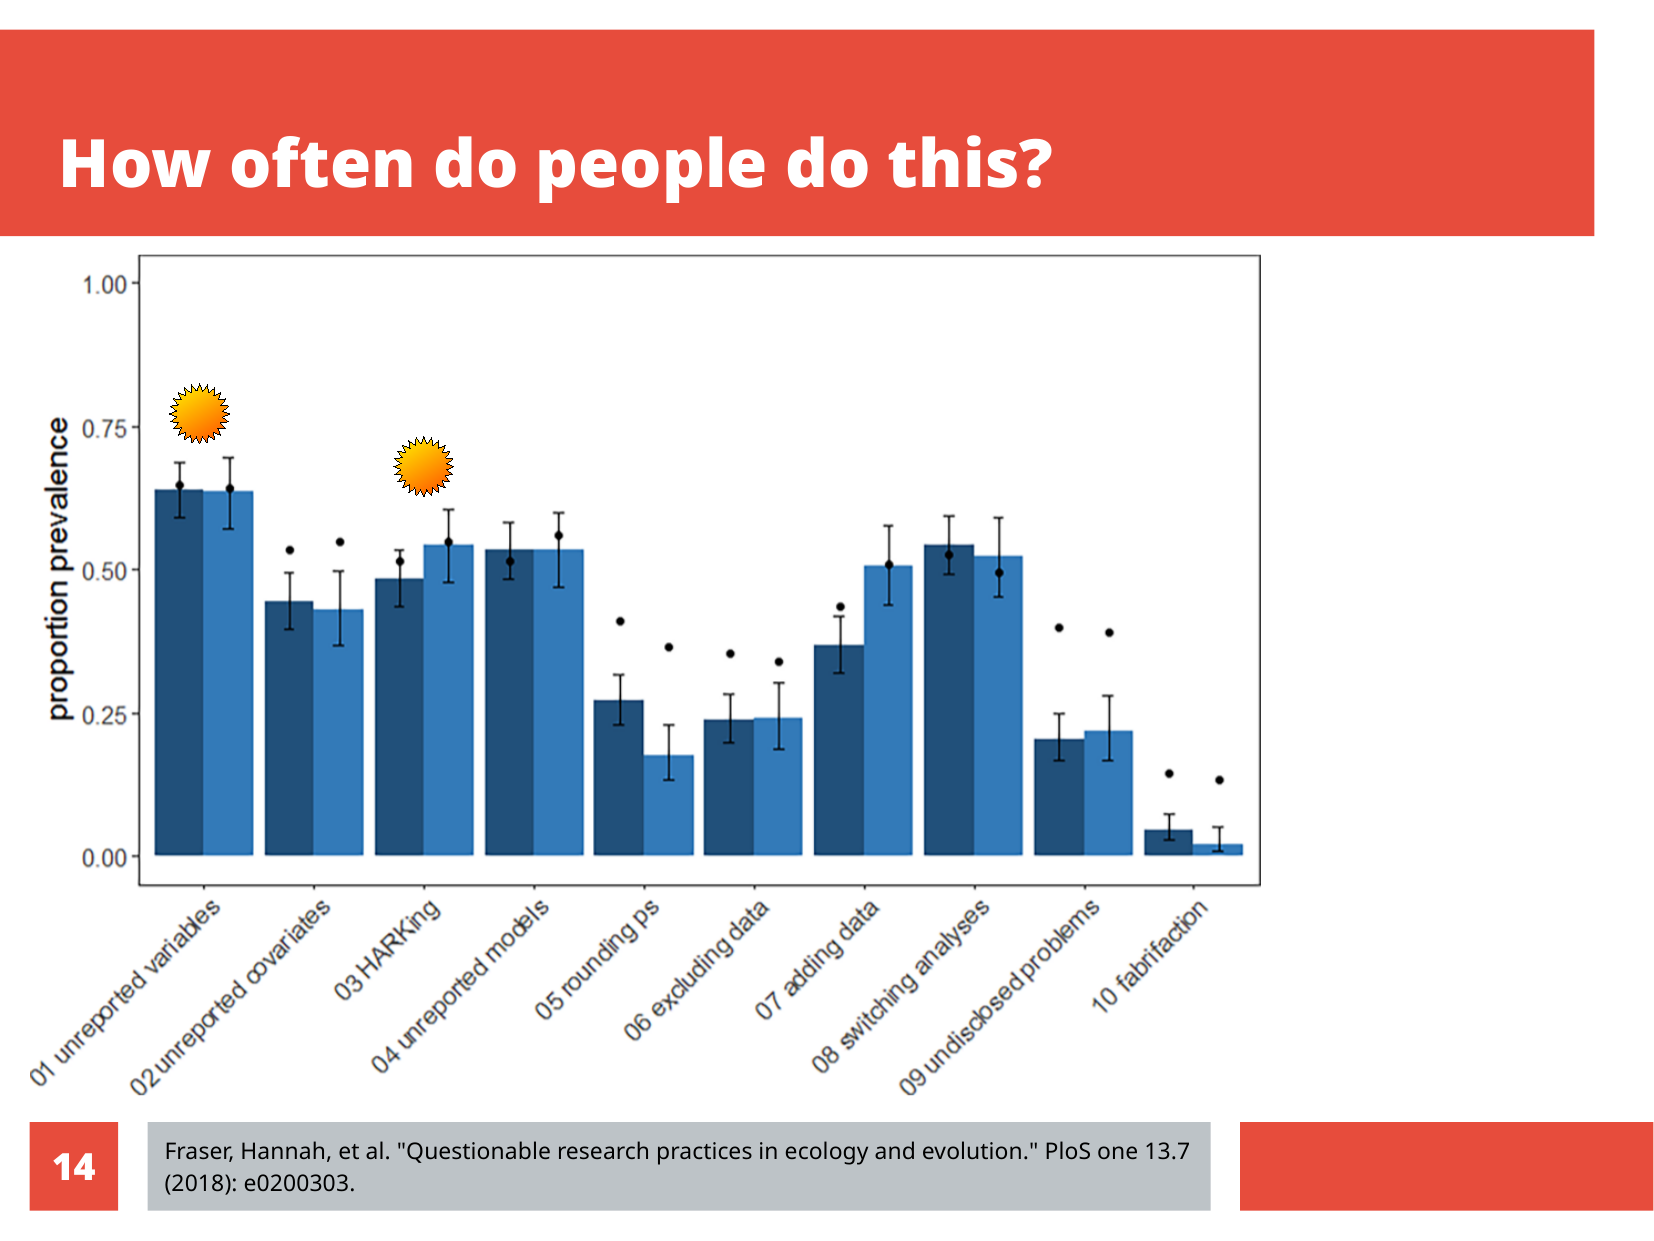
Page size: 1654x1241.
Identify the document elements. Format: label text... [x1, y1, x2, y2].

picture [30, 254, 1261, 1097]
text_box [169, 383, 230, 444]
text_box Fraser, Hannah, et al. "Questionable research practices in ecology and evolution." PloS one 13.7 (2018): e0200303. [149, 1127, 1216, 1216]
text_box [393, 436, 454, 497]
title How often do people do this? [59, 59, 1595, 207]
